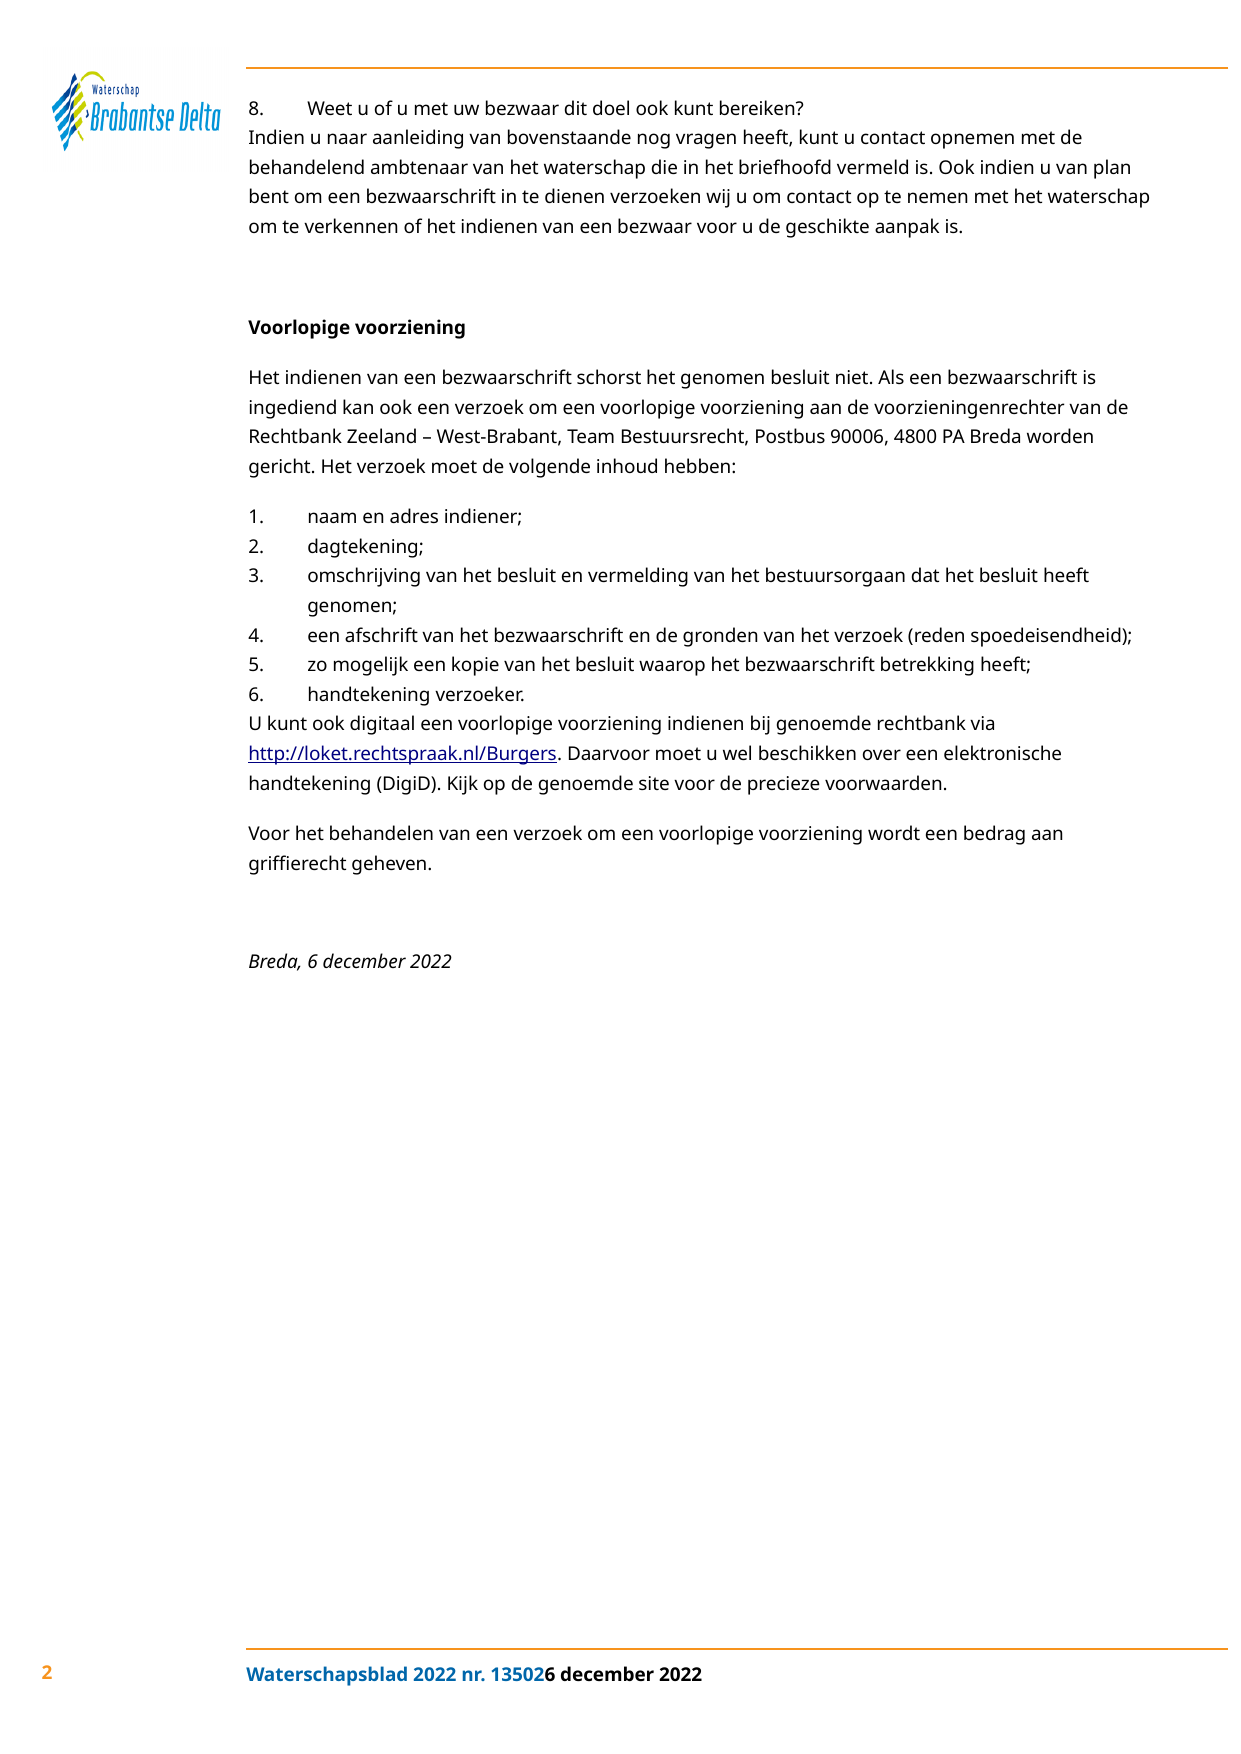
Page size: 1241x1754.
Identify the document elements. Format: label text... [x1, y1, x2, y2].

text U kunt ook digitaal een voorlopige voorziening indienen bij genoemde rechtbank via http://loket.rechtspraak.nl/Burgers. Daarvoor moet u wel beschikken over een elektronische handtekening (DigiD). Kijk op de genoemde site voor de precieze voorwaarden. [248, 711, 1152, 796]
text Voor het behandelen van een verzoek om een voorlopige voorziening wordt een bedrag aan griffierecht geheven. [248, 820, 1152, 876]
text Het indienen van een bezwaarschrift schorst het genomen besluit niet. Als een bezwaarschrift is ingediend kan ook een verzoek om een voorlopige voorziening aan de voorzieningenrechter van de Rechtbank Zeeland – West-Brabant, Team Bestuursrecht, Postbus 90006, 4800 PA Breda worden gericht. Het verzoek moet de volgende inhoud hebben: [248, 364, 1152, 479]
list een afschrift van het bezwaarschrift en de gronden van het verzoek (reden spoedeisendheid); [248, 622, 1152, 648]
picture [41, 47, 231, 172]
list omschrijving van het besluit en vermelding van het bestuursorgaan dat het besluit heeft genomen; [248, 563, 1152, 618]
text Indien u naar aanleiding van bovenstaande nog vragen heeft, kunt u contact opnemen met de behandelend ambtenaar van het waterschap die in het briefhoofd vermeld is. Ook indien u van plan bent om een bezwaarschrift in te dienen verzoeken wij u om contact op te nemen met het waterschap om te verkennen of het indienen van een bezwaar voor u de geschikte aanpak is. [248, 124, 1152, 239]
list handtekening verzoeker. [248, 681, 1152, 707]
text Voorlopige voorziening [248, 314, 1152, 340]
list naam en adres indiener; [248, 503, 1152, 529]
text Breda, 6 december 2022 [248, 948, 1152, 974]
list zo mogelijk een kopie van het besluit waarop het bezwaarschrift betrekking heeft; [248, 651, 1152, 677]
list Weet u of u met uw bezwaar dit doel ook kunt bereiken? [248, 95, 1152, 121]
list dagtekening; [248, 533, 1152, 559]
